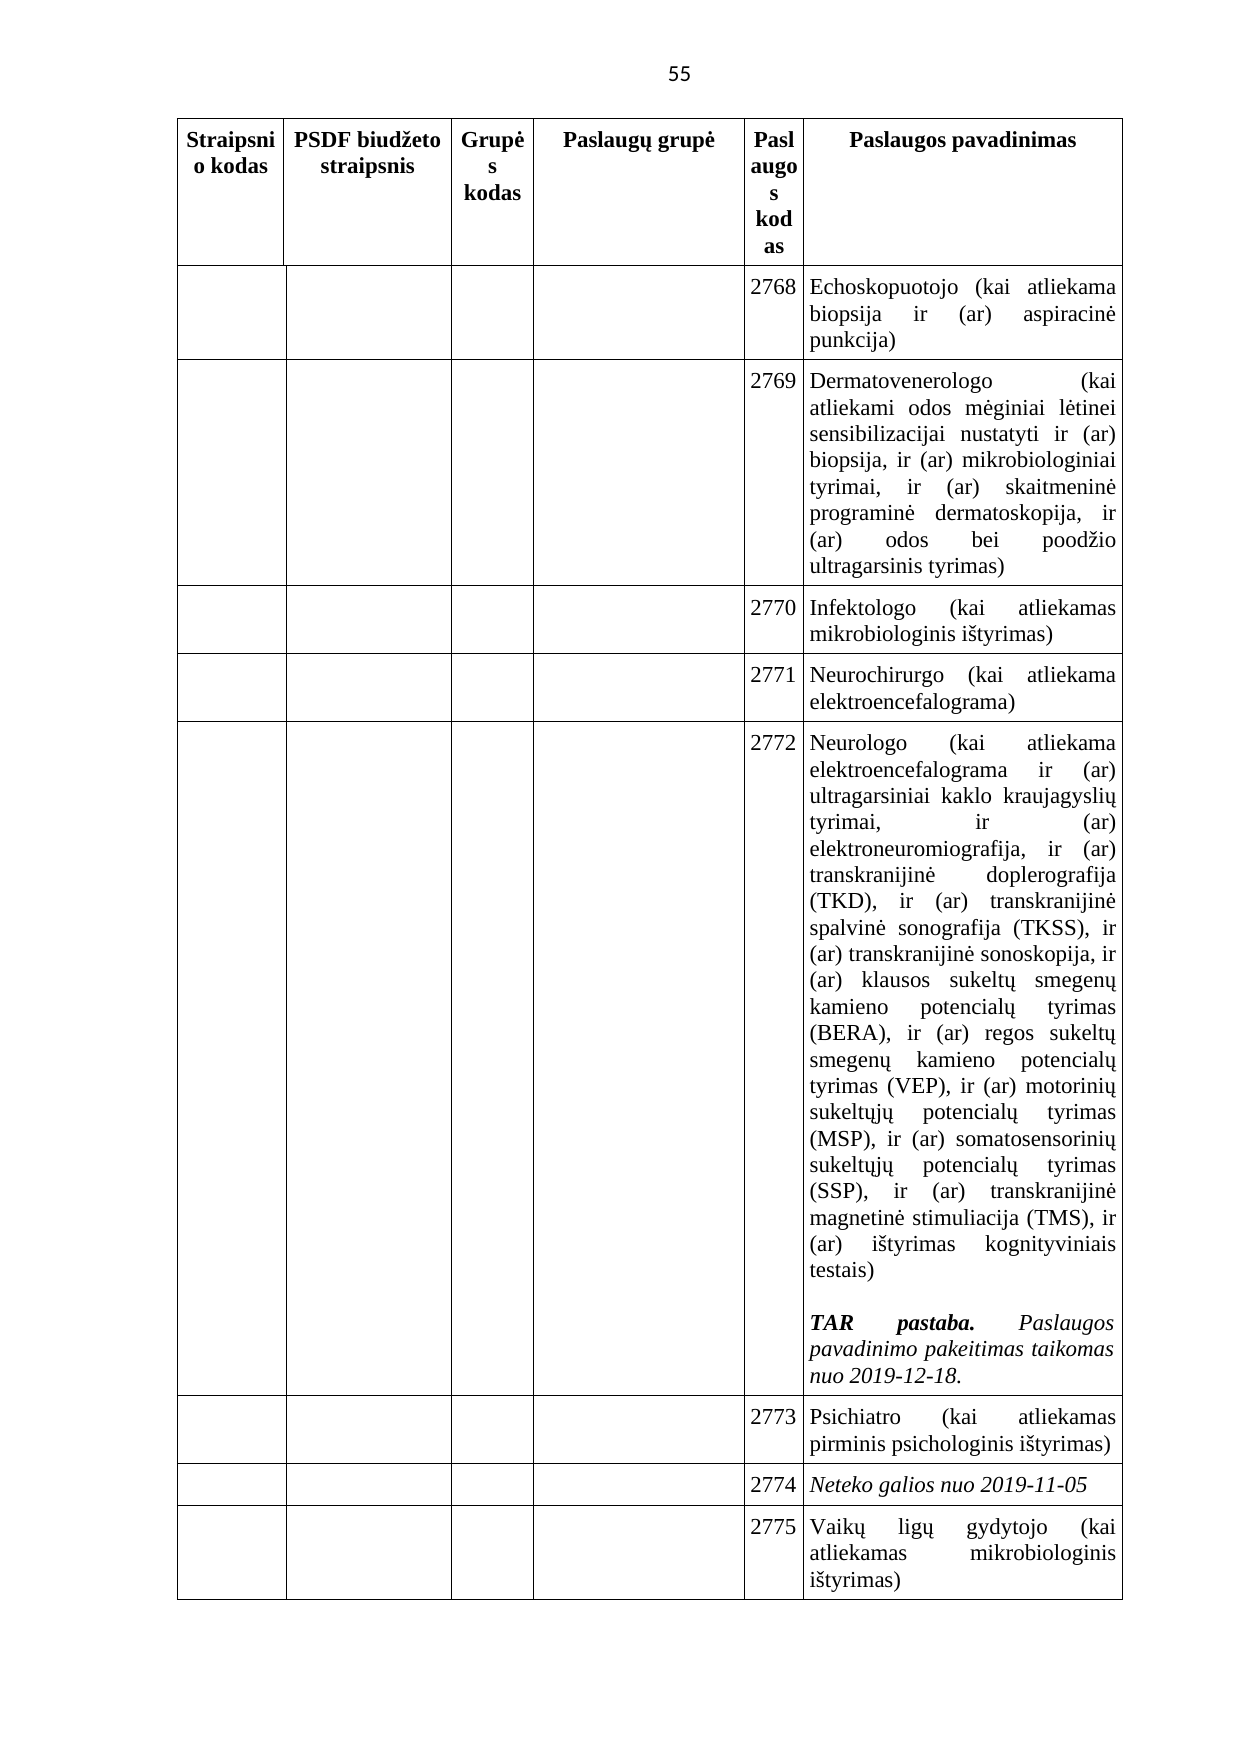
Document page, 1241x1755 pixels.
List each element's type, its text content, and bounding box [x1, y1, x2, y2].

table_cell Psichiatro (kai atliekamas pirminis psichologinis ištyrimas) [804, 1396, 1122, 1463]
table_cell 2769 [745, 360, 803, 585]
table_cell [452, 266, 533, 359]
table_cell [452, 1506, 533, 1599]
table_cell [287, 1464, 451, 1505]
table_cell [534, 1396, 744, 1463]
table_cell 2768 [745, 266, 803, 359]
table_cell 2773 [745, 1396, 803, 1463]
table_cell 2772 [745, 722, 803, 1395]
table_cell [534, 586, 744, 653]
table_cell [534, 654, 744, 721]
table_cell [178, 586, 286, 653]
table_cell Vaikų ligų gydytojo (kai atliekamas mikrobiologinis ištyrimas) [804, 1506, 1122, 1599]
table_cell [178, 1396, 286, 1463]
table_cell 2771 [745, 654, 803, 721]
table_cell [534, 266, 744, 359]
table_cell [452, 1464, 533, 1505]
table_cell Infektologo (kai atliekamas mikrobiologinis ištyrimas) [804, 586, 1122, 653]
table_cell [287, 586, 451, 653]
table_cell [452, 722, 533, 1395]
table_cell [534, 360, 744, 585]
table_cell [534, 1506, 744, 1599]
table_cell [287, 722, 451, 1395]
table_cell [178, 1464, 286, 1505]
table_cell [178, 1506, 286, 1599]
table_cell [534, 722, 744, 1395]
table_cell [452, 586, 533, 653]
table_cell [287, 360, 451, 585]
table_cell Dermatovenerologo (kai atliekami odos mėginiai lėtinei sensibilizacijai nustatyti ir (ar) biopsija, ir (ar) mikrobiologiniai tyrimai, ir (ar) skaitmeninė programinė dermatoskopija, ir (ar) odos bei poodžio ultragarsinis tyrimas) [804, 360, 1122, 585]
table_cell Neteko galios nuo 2019-11-05 [804, 1464, 1122, 1505]
table_header Paslaugos kodas [745, 119, 803, 265]
table_cell [178, 654, 286, 721]
table_cell Neurologo (kai atliekama elektroencefalograma ir (ar) ultragarsiniai kaklo kraujagyslių tyrimai, ir (ar) elektroneuromiografija, ir (ar) transkranijinė doplerografija (TKD), ir (ar) transkranijinė spalvinė sonografija (TKSS), ir (ar) transkranijinė sonoskopija, ir (ar) klausos sukeltų smegenų kamieno potencialų tyrimas (BERA), ir (ar) regos sukeltų smegenų kamieno potencialų tyrimas (VEP), ir (ar) motorinių sukeltųjų potencialų tyrimas (MSP), ir (ar) somatosensorinių sukeltųjų potencialų tyrimas (SSP), ir (ar) transkranijinė magnetinė stimuliacija (TMS), ir (ar) ištyrimas kognityviniais testais) TAR pastaba. Paslaugos pavadinimo pakeitimas taikomas nuo 2019-12-18. [804, 722, 1122, 1395]
table_cell [452, 1396, 533, 1463]
table_cell [178, 266, 286, 359]
table_header Grupės kodas [452, 119, 533, 265]
table_header Straipsnio kodas [178, 119, 283, 265]
table_cell 2770 [745, 586, 803, 653]
table_cell [287, 266, 451, 359]
table_cell [452, 360, 533, 585]
table_cell Echoskopuotojo (kai atliekama biopsija ir (ar) aspiracinė punkcija) [804, 266, 1122, 359]
table_header PSDF biudžeto straipsnis [284, 119, 451, 265]
table_cell [452, 654, 533, 721]
table_cell [534, 1464, 744, 1505]
table_cell [178, 722, 286, 1395]
table_cell [287, 1396, 451, 1463]
table_header Paslaugos pavadinimas [804, 119, 1122, 265]
table_cell [287, 1506, 451, 1599]
table_cell Neurochirurgo (kai atliekama elektroencefalograma) [804, 654, 1122, 721]
table_cell [178, 360, 286, 585]
table_cell [287, 654, 451, 721]
table_cell 2774 [745, 1464, 803, 1505]
table_header Paslaugų grupė [534, 119, 744, 265]
table_cell 2775 [745, 1506, 803, 1599]
